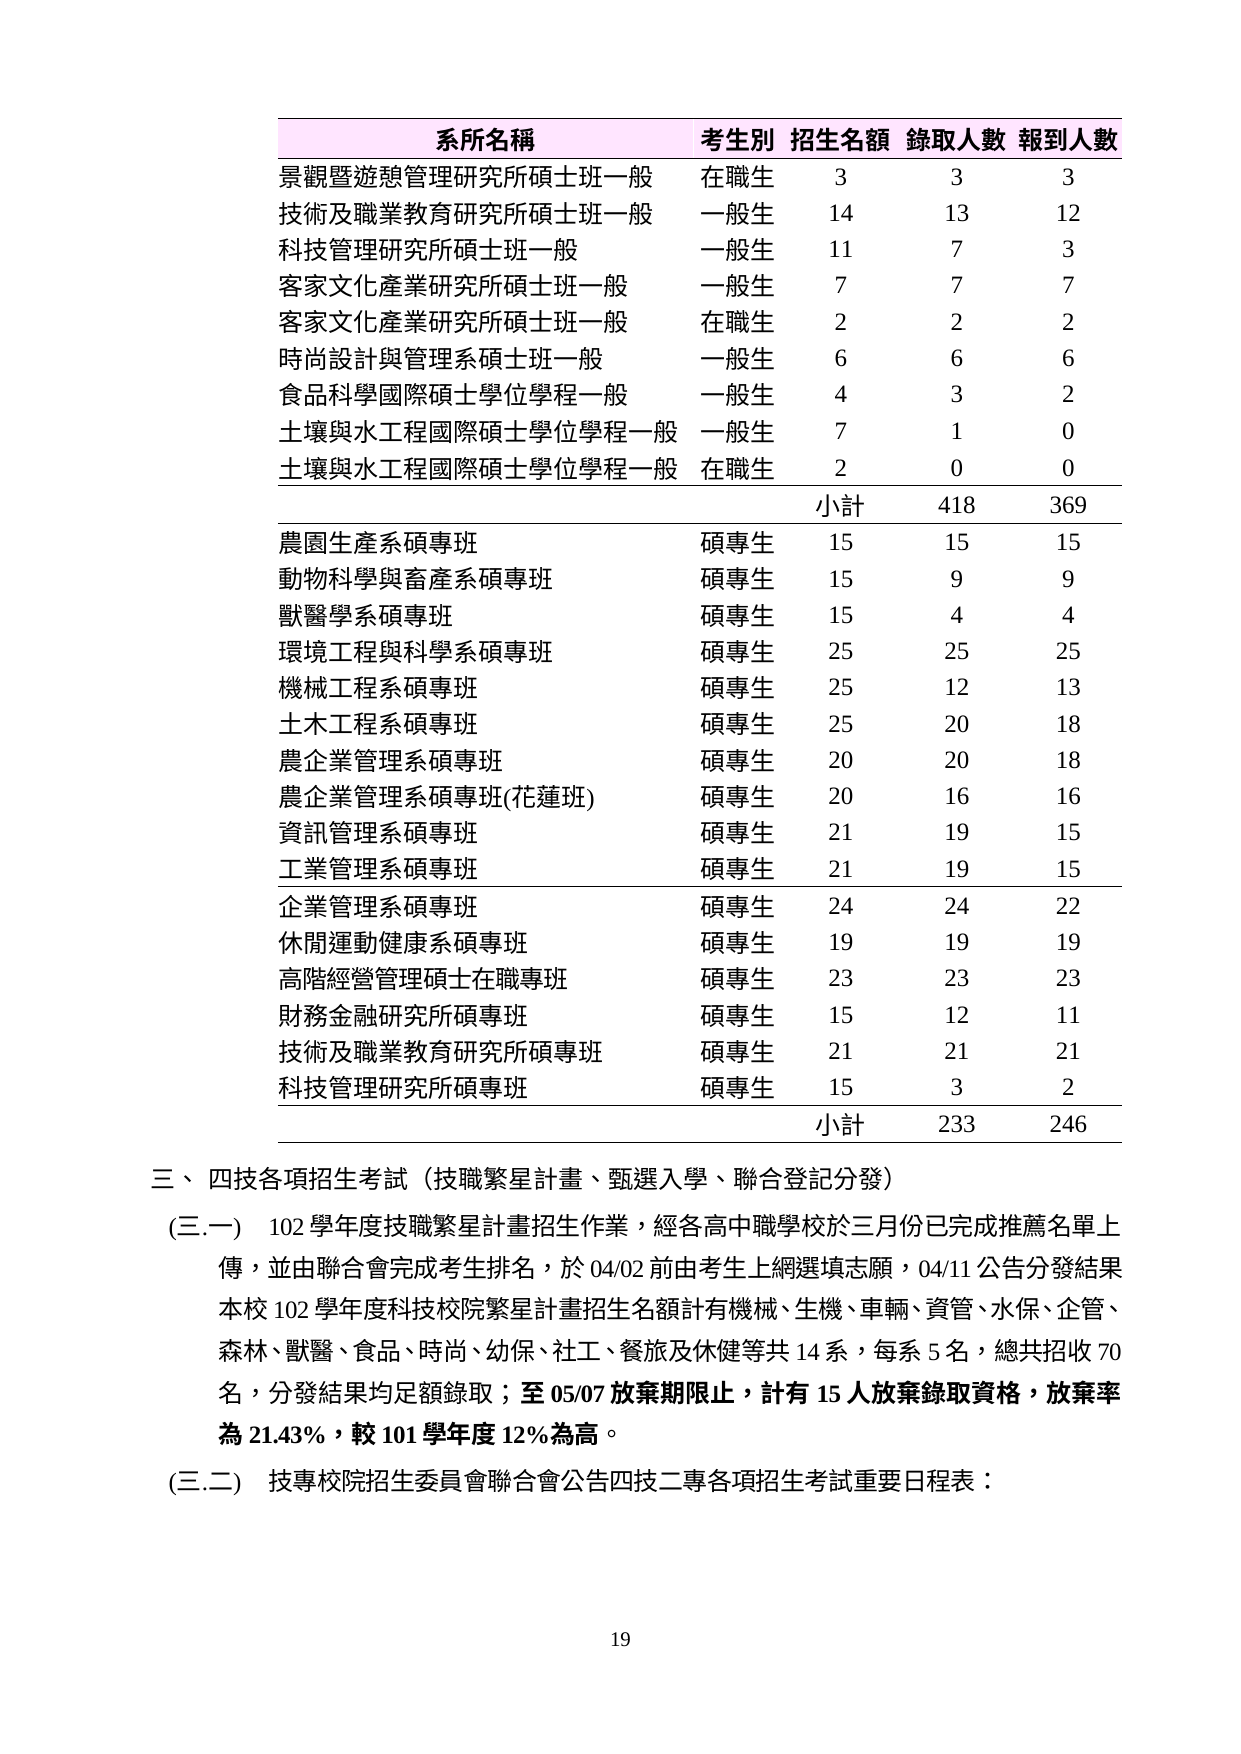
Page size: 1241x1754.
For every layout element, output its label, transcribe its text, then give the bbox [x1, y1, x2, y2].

table_cell 一般生 [694, 194, 782, 230]
table_cell 6 [782, 339, 899, 375]
table_cell 25 [1014, 633, 1122, 669]
table_cell 25 [899, 633, 1014, 669]
table_cell 21 [782, 814, 899, 850]
table_cell 在職生 [694, 303, 782, 339]
table_cell 19 [782, 924, 899, 960]
table_cell 15 [782, 996, 899, 1032]
table_cell 客家文化產業研究所碩士班一般 [278, 303, 693, 339]
table_cell 25 [782, 633, 899, 669]
table_cell 技術及職業教育研究所碩專班 [278, 1032, 693, 1068]
table_cell 24 [782, 887, 899, 923]
list 技專校院招生委員會聯合會公告四技二專各項招生考試重要日程表： [168, 1457, 1122, 1499]
table_cell 碩專生 [694, 996, 782, 1032]
table_cell 20 [782, 741, 899, 777]
table_cell 23 [899, 960, 1014, 996]
table_cell 19 [1014, 924, 1122, 960]
table_cell 4 [1014, 596, 1122, 632]
table_cell 0 [1014, 412, 1122, 449]
table_cell 21 [1014, 1032, 1122, 1068]
table_cell 食品科學國際碩士學位學程一般 [278, 375, 693, 412]
table_cell 9 [1014, 560, 1122, 596]
table_cell 財務金融研究所碩專班 [278, 996, 693, 1032]
table_cell 小計 [782, 486, 899, 523]
table_cell 農企業管理系碩專班(花蓮班) [278, 778, 693, 814]
table_cell 2 [782, 303, 899, 339]
table_cell 6 [1014, 339, 1122, 375]
table_cell 24 [899, 887, 1014, 923]
table_cell 4 [782, 375, 899, 412]
table_cell 16 [899, 778, 1014, 814]
table_cell 農企業管理系碩專班 [278, 741, 693, 777]
table_cell 工業管理系碩專班 [278, 850, 693, 886]
table_cell 9 [899, 560, 1014, 596]
table_cell 12 [899, 669, 1014, 705]
table_cell 農園生產系碩專班 [278, 524, 693, 560]
table_cell 21 [782, 1032, 899, 1068]
table_cell 7 [782, 267, 899, 303]
table_cell 動物科學與畜產系碩專班 [278, 560, 693, 596]
table_cell 12 [1014, 194, 1122, 230]
table_cell 6 [899, 339, 1014, 375]
table_cell 15 [782, 560, 899, 596]
table_cell 土木工程系碩專班 [278, 705, 693, 741]
table_cell 碩專生 [694, 778, 782, 814]
table_cell 21 [899, 1032, 1014, 1068]
table_cell 碩專生 [694, 560, 782, 596]
list 四技各項招生考試（技職繁星計畫、甄選入學、聯合登記分發） [150, 1156, 1122, 1197]
table_cell 23 [782, 960, 899, 996]
table_cell 7 [1014, 267, 1122, 303]
table_cell 高階經營管理碩士在職專班 [278, 960, 693, 996]
table_cell 369 [1014, 486, 1122, 523]
table_header 報到人數 [1014, 119, 1122, 158]
table_cell 7 [782, 412, 899, 449]
table_cell 科技管理研究所碩士班一般 [278, 230, 693, 267]
table_cell 環境工程與科學系碩專班 [278, 633, 693, 669]
table_cell 19 [899, 814, 1014, 850]
table_cell 機械工程系碩專班 [278, 669, 693, 705]
table_cell 一般生 [694, 267, 782, 303]
table_cell 15 [899, 524, 1014, 560]
table_cell 23 [1014, 960, 1122, 996]
table_cell 碩專生 [694, 524, 782, 560]
table_cell 12 [899, 996, 1014, 1032]
table_cell [694, 1106, 782, 1142]
table_cell 11 [782, 230, 899, 267]
table_cell 碩專生 [694, 596, 782, 632]
table_cell 碩專生 [694, 669, 782, 705]
table_cell 233 [899, 1106, 1014, 1142]
table_cell [278, 1106, 693, 1142]
table_cell 在職生 [694, 449, 782, 485]
table_header 招生名額 [782, 119, 899, 158]
table_cell 碩專生 [694, 924, 782, 960]
table_cell 7 [899, 267, 1014, 303]
table_cell 15 [1014, 524, 1122, 560]
table_cell 碩專生 [694, 741, 782, 777]
table_header 系所名稱 [278, 119, 693, 158]
table_cell 碩專生 [694, 887, 782, 923]
table_cell 資訊管理系碩專班 [278, 814, 693, 850]
table_cell 2 [782, 449, 899, 485]
table_cell 13 [899, 194, 1014, 230]
table_cell 景觀暨遊憩管理研究所碩士班一般 [278, 159, 693, 194]
table_cell 418 [899, 486, 1014, 523]
table_cell 技術及職業教育研究所碩士班一般 [278, 194, 693, 230]
table_cell 15 [1014, 814, 1122, 850]
list 102學年度技職繁星計畫招生作業，經各高中職學校於三月份已完成推薦名單上傳，並由聯合會完成考生排名，於04/02前由考生上網選填志願，04/11公告分發結果。本校102學年度科技校院繁星計畫招生名額計有機械、生機、車輛、資管、水保、企管、森林、獸醫、食品、時尚、幼保、社工、餐旅及休健等共14系，每系5名，總共招收70名，分發結果均足額錄取；至05/07放棄期限止，計有15人放棄錄取資格，放棄率為21.43%，較101學年度12%為高。 [168, 1202, 1122, 1452]
table_cell 企業管理系碩專班 [278, 887, 693, 923]
table_header 錄取人數 [899, 119, 1014, 158]
table_cell 土壤與水工程國際碩士學位學程一般 [278, 412, 693, 449]
table_cell 0 [899, 449, 1014, 485]
table_cell 在職生 [694, 159, 782, 194]
table_cell 土壤與水工程國際碩士學位學程一般 [278, 449, 693, 485]
table_cell 3 [899, 159, 1014, 194]
table_cell [278, 486, 693, 523]
table_cell 0 [1014, 449, 1122, 485]
table_cell 3 [1014, 230, 1122, 267]
table_cell 3 [1014, 159, 1122, 194]
table_cell 2 [899, 303, 1014, 339]
table_cell 7 [899, 230, 1014, 267]
table_header 考生別 [694, 119, 782, 158]
table_cell 18 [1014, 741, 1122, 777]
table_cell 25 [782, 705, 899, 741]
table_cell [694, 486, 782, 523]
table_cell 20 [782, 778, 899, 814]
table_cell 碩專生 [694, 850, 782, 886]
table_cell 19 [899, 924, 1014, 960]
table_cell 21 [782, 850, 899, 886]
table_cell 15 [782, 524, 899, 560]
table_cell 15 [782, 1069, 899, 1105]
table_cell 246 [1014, 1106, 1122, 1142]
table_cell 碩專生 [694, 1069, 782, 1105]
table_cell 3 [899, 1069, 1014, 1105]
table_cell 客家文化產業研究所碩士班一般 [278, 267, 693, 303]
table_cell 獸醫學系碩專班 [278, 596, 693, 632]
table_cell 18 [1014, 705, 1122, 741]
table_cell 2 [1014, 375, 1122, 412]
table_cell 一般生 [694, 339, 782, 375]
table_cell 4 [899, 596, 1014, 632]
table_cell 14 [782, 194, 899, 230]
table_cell 25 [782, 669, 899, 705]
table_cell 一般生 [694, 375, 782, 412]
table_cell 19 [899, 850, 1014, 886]
table_cell 1 [899, 412, 1014, 449]
table_cell 碩專生 [694, 814, 782, 850]
table_cell 22 [1014, 887, 1122, 923]
table_cell 時尚設計與管理系碩士班一般 [278, 339, 693, 375]
table_cell 碩專生 [694, 633, 782, 669]
table_cell 15 [782, 596, 899, 632]
table_cell 休閒運動健康系碩專班 [278, 924, 693, 960]
table_cell 15 [1014, 850, 1122, 886]
table_cell 16 [1014, 778, 1122, 814]
table_cell 11 [1014, 996, 1122, 1032]
table_cell 20 [899, 741, 1014, 777]
table_cell 13 [1014, 669, 1122, 705]
table_cell 一般生 [694, 230, 782, 267]
table_cell 小計 [782, 1106, 899, 1142]
table_cell 科技管理研究所碩專班 [278, 1069, 693, 1105]
table_cell 2 [1014, 1069, 1122, 1105]
table_cell 3 [782, 159, 899, 194]
table_cell 碩專生 [694, 960, 782, 996]
table_cell 3 [899, 375, 1014, 412]
table_cell 20 [899, 705, 1014, 741]
table_cell 碩專生 [694, 1032, 782, 1068]
table_cell 一般生 [694, 412, 782, 449]
table_cell 碩專生 [694, 705, 782, 741]
table_cell 2 [1014, 303, 1122, 339]
